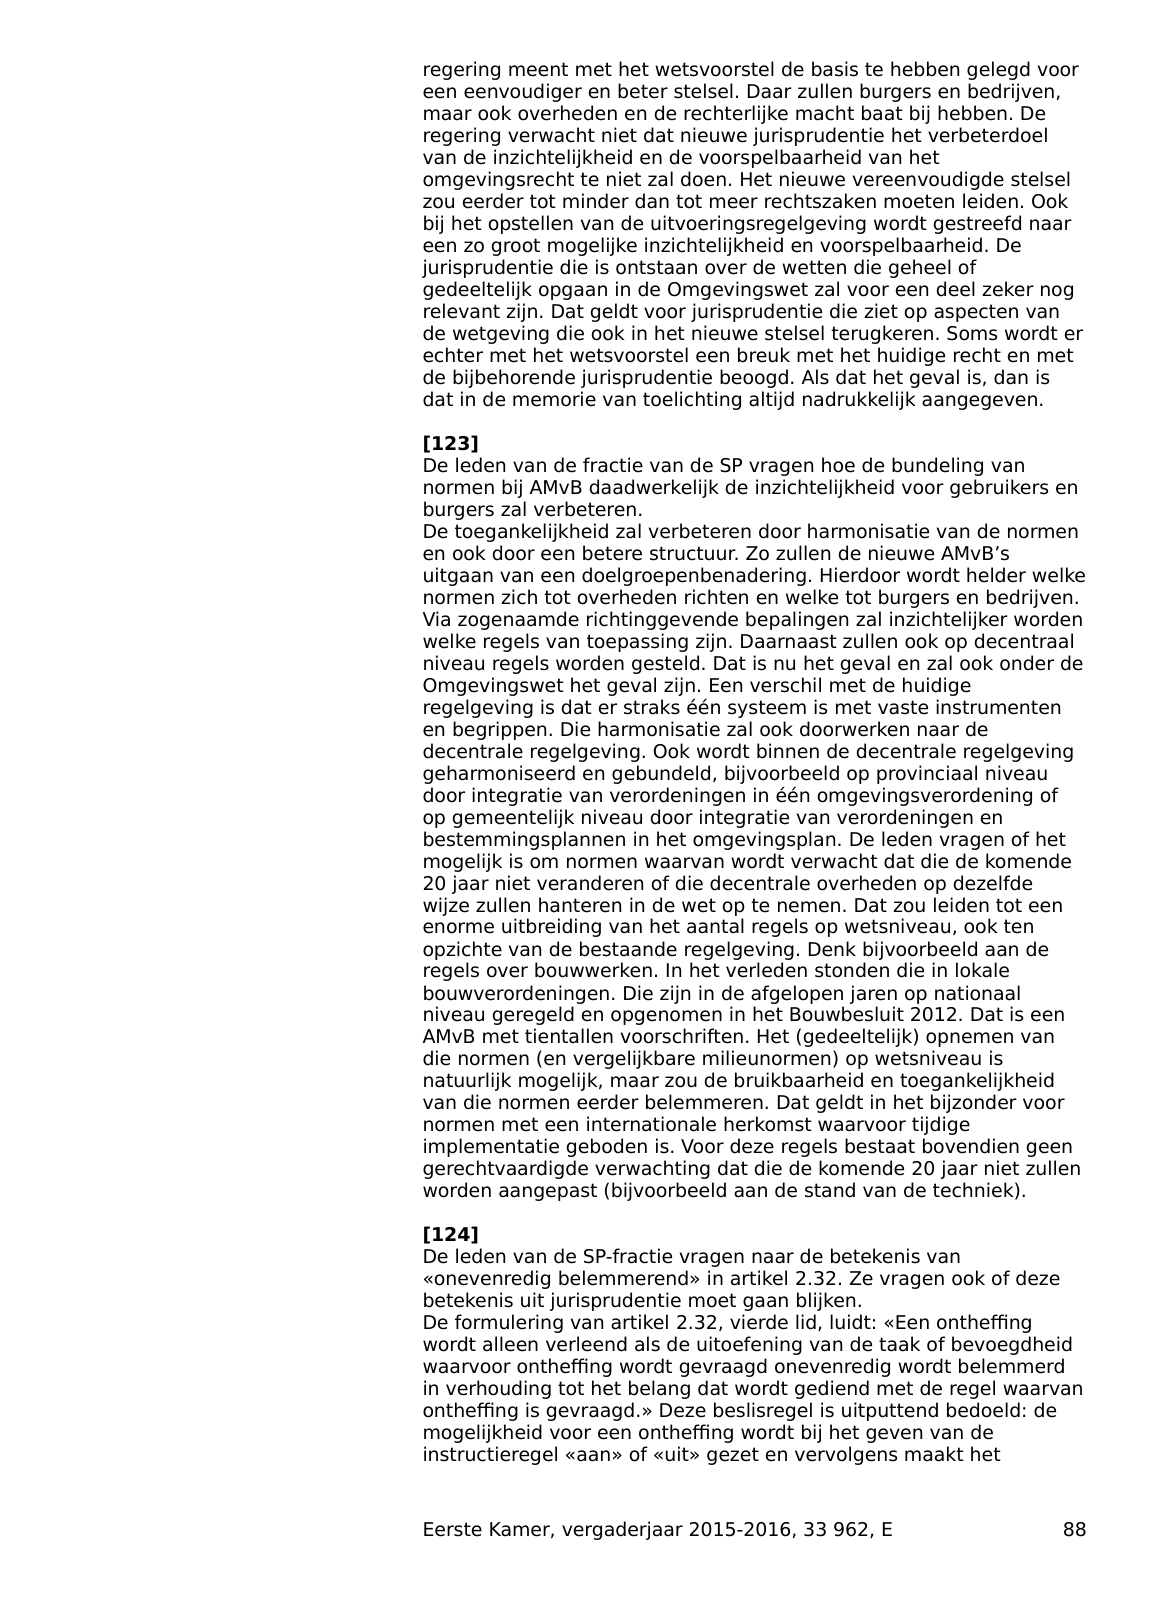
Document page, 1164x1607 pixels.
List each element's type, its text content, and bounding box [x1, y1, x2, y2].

text De leden van de SP-fractie vragen naar de betekenis van «onevenredig belemmerend» in artikel 2.32. Ze vragen ook of deze betekenis uit jurisprudentie moet gaan blijken. [422, 1246, 1087, 1312]
text De formulering van artikel 2.32, vierde lid, luidt: «Een ontheffing wordt alleen verleend als de uitoefening van de taak of bevoegdheid waarvoor ontheffing wordt gevraagd onevenredig wordt belemmerd in verhouding tot het belang dat wordt gediend met de regel waarvan ontheffing is gevraagd.» Deze beslisregel is uitputtend bedoeld: de mogelijkheid voor een ontheffing wordt bij het geven van de instructieregel «aan» of «uit» gezet en vervolgens maakt het [422, 1312, 1087, 1466]
text [123] [422, 433, 1087, 455]
text regering meent met het wetsvoorstel de basis te hebben gelegd voor een eenvoudiger en beter stelsel. Daar zullen burgers en bedrijven, maar ook overheden en de rechterlijke macht baat bij hebben. De regering verwacht niet dat nieuwe jurisprudentie het verbeterdoel van de inzichtelijkheid en de voorspelbaarheid van het omgevingsrecht te niet zal doen. Het nieuwe vereenvoudigde stelsel zou eerder tot minder dan tot meer rechtszaken moeten leiden. Ook bij het opstellen van de uitvoeringsregelgeving wordt gestreefd naar een zo groot mogelijke inzichtelijkheid en voorspelbaarheid. De jurisprudentie die is ontstaan over de wetten die geheel of gedeeltelijk opgaan in de Omgevingswet zal voor een deel zeker nog relevant zijn. Dat geldt voor jurisprudentie die ziet op aspecten van de wetgeving die ook in het nieuwe stelsel terugkeren. Soms wordt er echter met het wetsvoorstel een breuk met het huidige recht en met de bijbehorende jurisprudentie beoogd. Als dat het geval is, dan is dat in de memorie van toelichting altijd nadrukkelijk aangegeven. [422, 59, 1087, 411]
text [124] [422, 1224, 1087, 1246]
text De toegankelijkheid zal verbeteren door harmonisatie van de normen en ook door een betere structuur. Zo zullen de nieuwe AMvB’s uitgaan van een doelgroepenbenadering. Hierdoor wordt helder welke normen zich tot overheden richten en welke tot burgers en bedrijven. Via zogenaamde richtinggevende bepalingen zal inzichtelijker worden welke regels van toepassing zijn. Daarnaast zullen ook op decentraal niveau regels worden gesteld. Dat is nu het geval en zal ook onder de Omgevingswet het geval zijn. Een verschil met de huidige regelgeving is dat er straks één systeem is met vaste instrumenten en begrippen. Die harmonisatie zal ook doorwerken naar de decentrale regelgeving. Ook wordt binnen de decentrale regelgeving geharmoniseerd en gebundeld, bijvoorbeeld op provinciaal niveau door integratie van verordeningen in één omgevingsverordening of op gemeentelijk niveau door integratie van verordeningen en bestemmingsplannen in het omgevingsplan. De leden vragen of het mogelijk is om normen waarvan wordt verwacht dat die de komende 20 jaar niet veranderen of die decentrale overheden op dezelfde wijze zullen hanteren in de wet op te nemen. Dat zou leiden tot een enorme uitbreiding van het aantal regels op wetsniveau, ook ten opzichte van de bestaande regelgeving. Denk bijvoorbeeld aan de regels over bouwwerken. In het verleden stonden die in lokale bouwverordeningen. Die zijn in de afgelopen jaren op nationaal niveau geregeld en opgenomen in het Bouwbesluit 2012. Dat is een AMvB met tientallen voorschriften. Het (gedeeltelijk) opnemen van die normen (en vergelijkbare milieunormen) op wetsniveau is natuurlijk mogelijk, maar zou de bruikbaarheid en toegankelijkheid van die normen eerder belemmeren. Dat geldt in het bijzonder voor normen met een internationale herkomst waarvoor tijdige implementatie geboden is. Voor deze regels bestaat bovendien geen gerechtvaardigde verwachting dat die de komende 20 jaar niet zullen worden aangepast (bijvoorbeeld aan de stand van de techniek). [422, 521, 1087, 1202]
text De leden van de fractie van de SP vragen hoe de bundeling van normen bij AMvB daadwerkelijk de inzichtelijkheid voor gebruikers en burgers zal verbeteren. [422, 455, 1087, 521]
